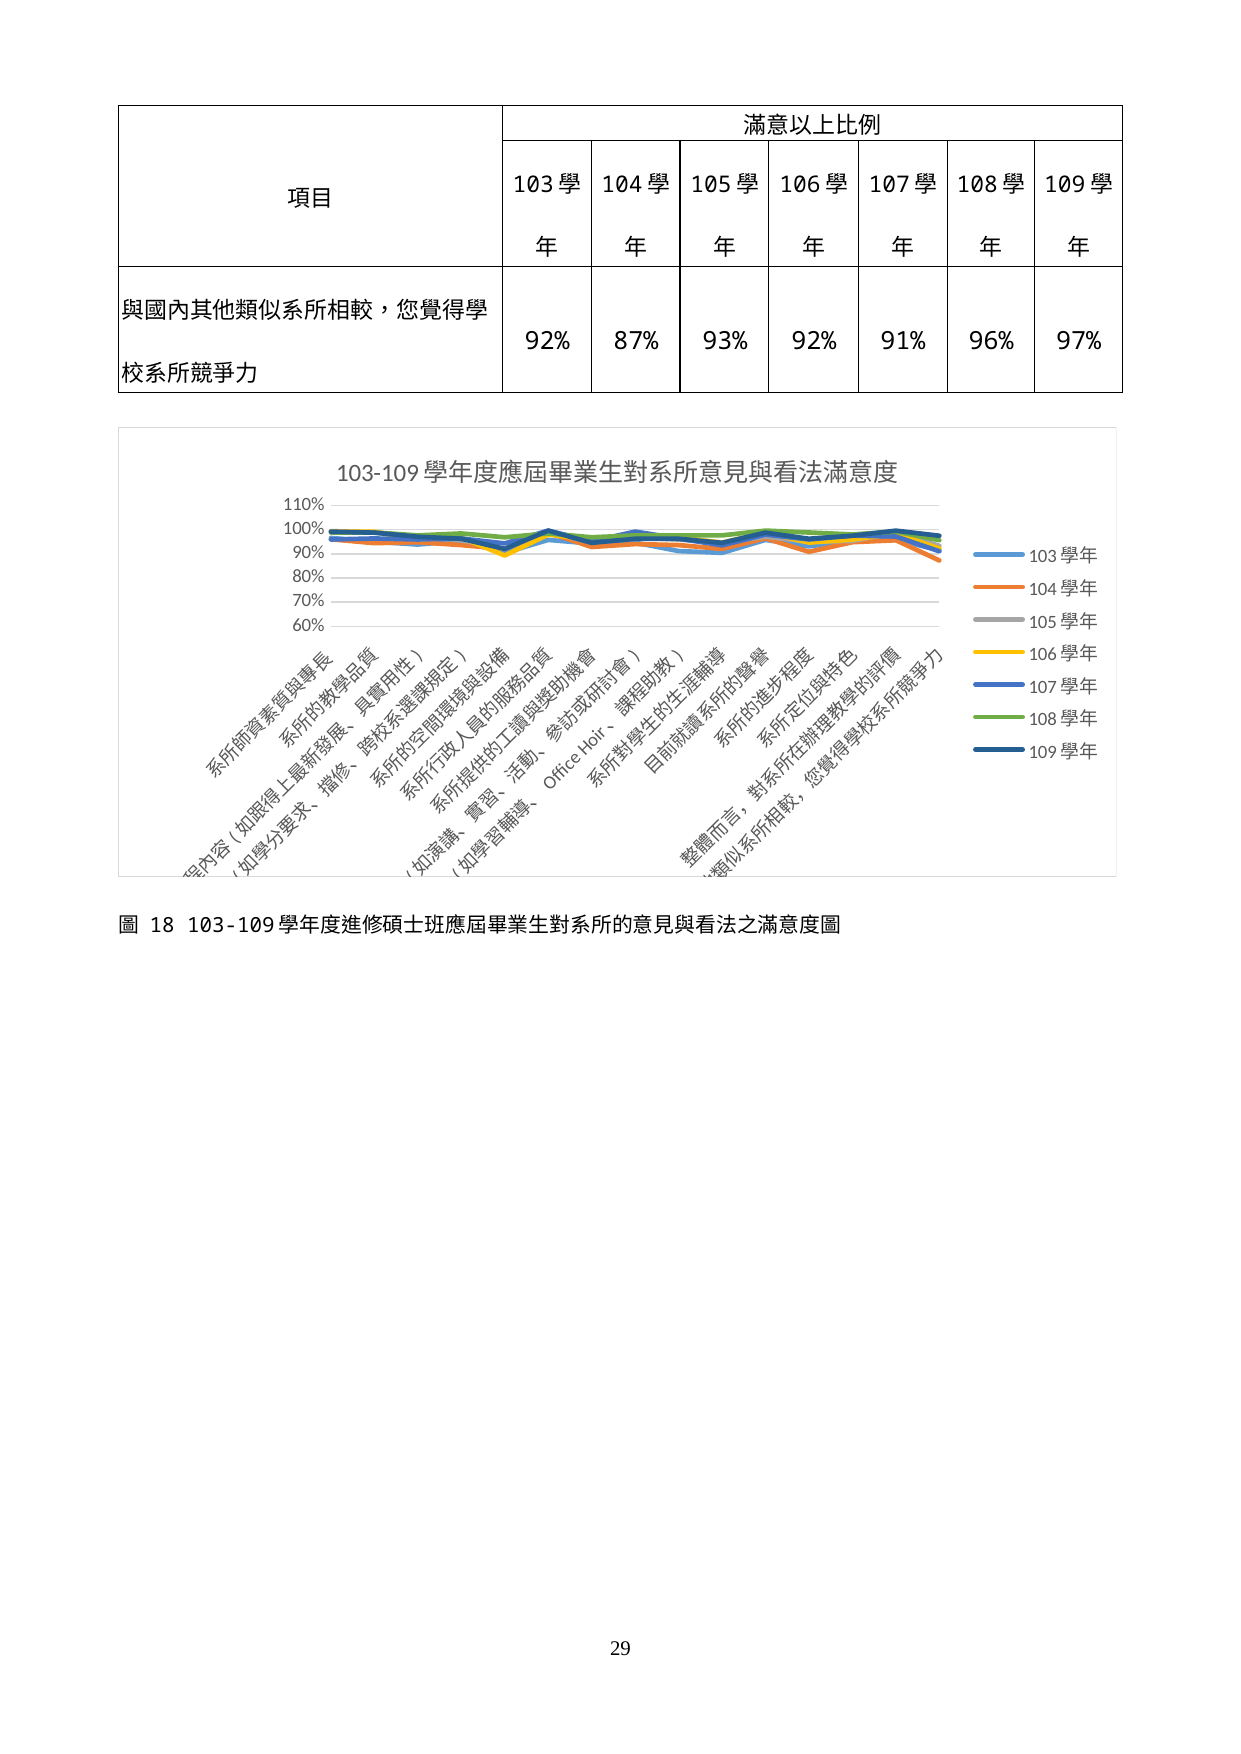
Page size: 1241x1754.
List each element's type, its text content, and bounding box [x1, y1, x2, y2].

text 圖 18 103-109學年度進修碩士班應屆畢業生對系所的意見與看法之滿意度圖 [118, 882, 1122, 944]
table_header 項目 [119, 106, 502, 266]
table_cell 87% [592, 267, 679, 392]
table_cell 103學年 [503, 141, 591, 266]
table_cell 92% [769, 267, 858, 392]
table_cell 97% [1035, 267, 1122, 392]
table_cell 107學年 [859, 141, 947, 266]
table_cell 與國內其他類似系所相較，您覺得學校系所競爭力 [119, 267, 502, 392]
table_cell 96% [948, 267, 1034, 392]
table_cell 92% [503, 267, 591, 392]
table_cell 109學年 [1035, 141, 1122, 266]
table_cell 108學年 [948, 141, 1034, 266]
table_cell 106學年 [769, 141, 858, 266]
table_cell 105學年 [681, 141, 768, 266]
table_header 滿意以上比例 [503, 106, 1122, 140]
table_cell 104學年 [592, 141, 679, 266]
table_cell 93% [681, 267, 768, 392]
table_cell 91% [859, 267, 947, 392]
